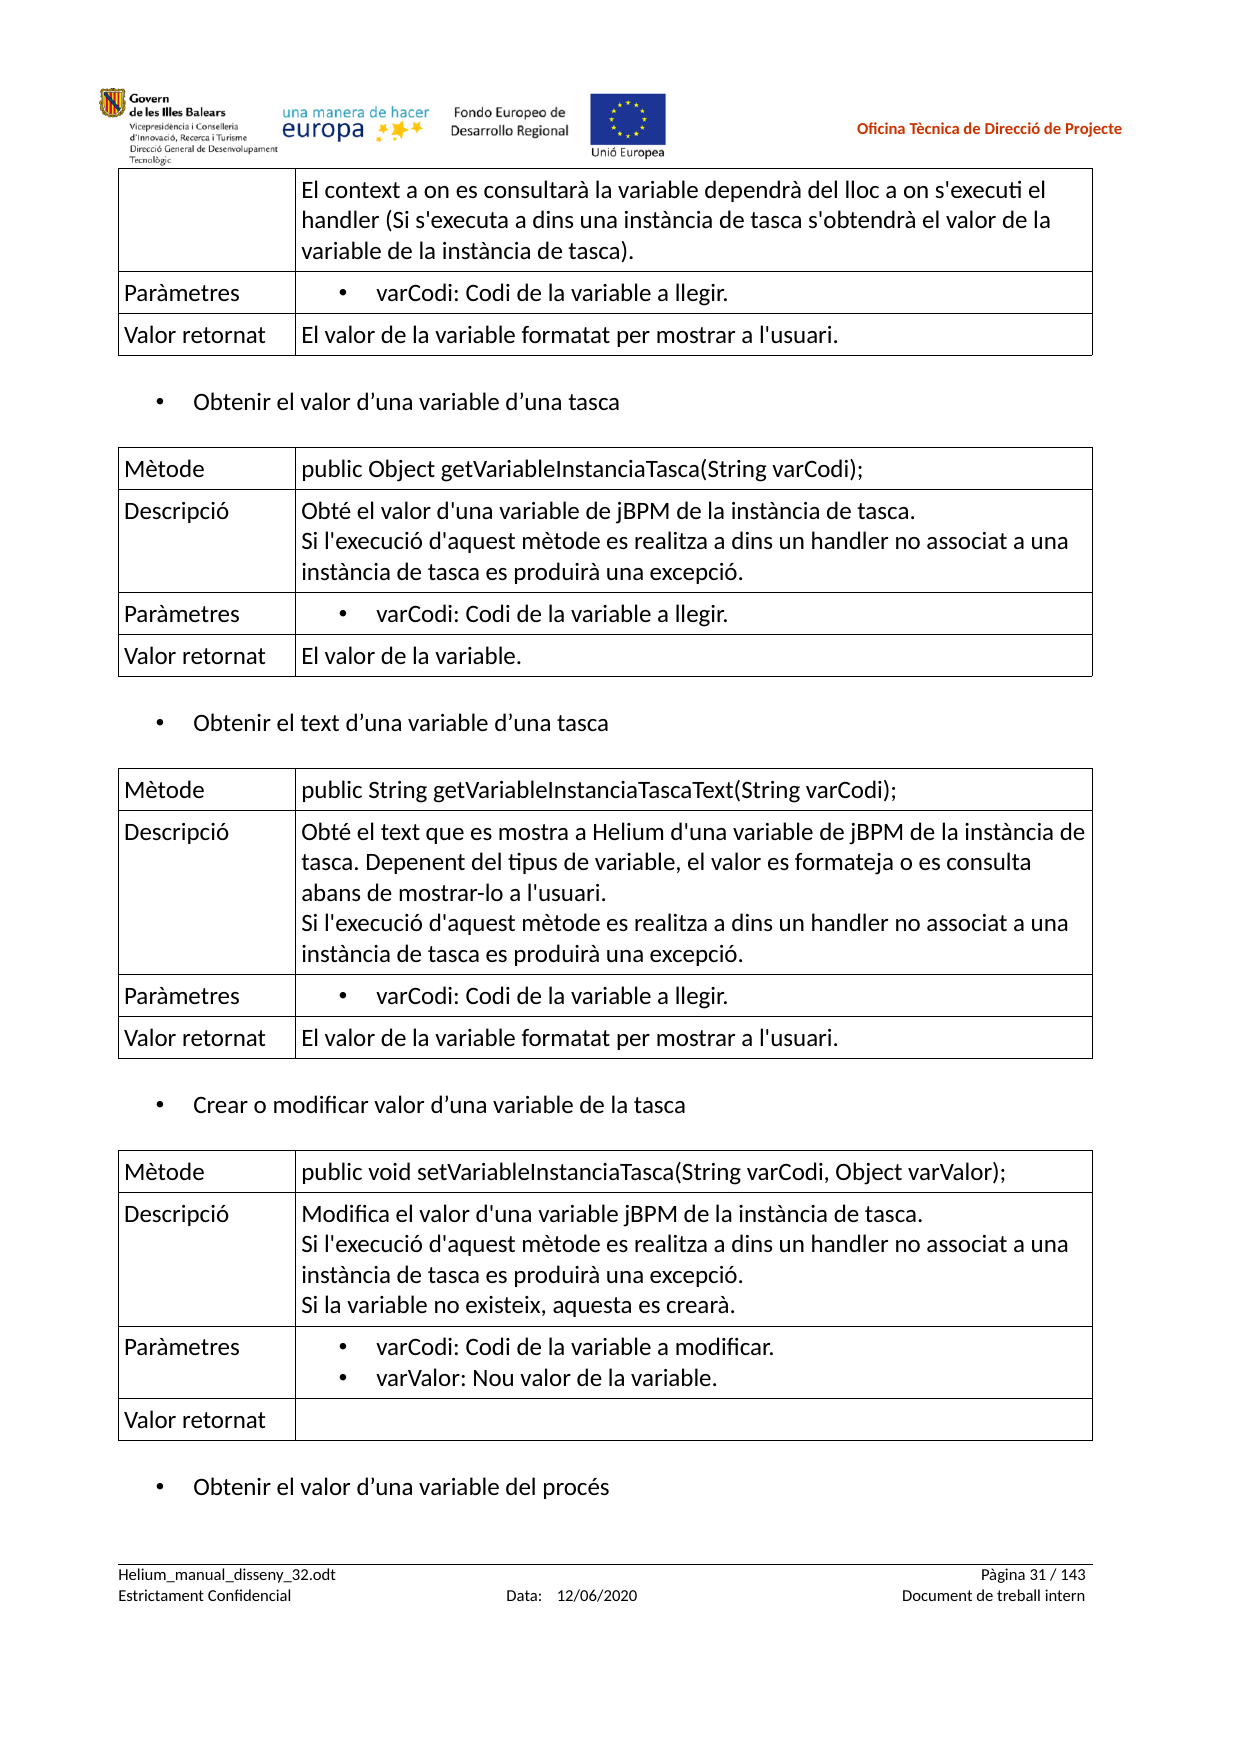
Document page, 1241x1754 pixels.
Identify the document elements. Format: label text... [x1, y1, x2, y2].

table_cell Paràmetres [119, 975, 295, 1016]
table_cell varCodi: Codi de la variable a modificar. varValor: Nou valor de la variable. [296, 1327, 1092, 1398]
table_header Mètode [119, 448, 295, 489]
table_cell Modifica el valor d'una variable jBPM de la instància de tasca. Si l'execució d'aquest mètode es realitza a dins un handler no associat a una instància de tasca es produirà una excepció. Si la variable no existeix, aquesta es crearà. [296, 1193, 1092, 1326]
list Obtenir el text d’una variable d’una tasca [156, 707, 1122, 737]
table_header Mètode [119, 769, 295, 810]
table_cell El valor de la variable. [296, 635, 1092, 676]
table_header public String getVariableInstanciaTascaText(String varCodi); [296, 769, 1092, 810]
table_cell [296, 1399, 1092, 1440]
list Crear o modificar valor d’una variable de la tasca [156, 1089, 1122, 1119]
table_cell varCodi: Codi de la variable a llegir. [296, 272, 1092, 313]
table_cell Obté el text que es mostra a Helium d'una variable de jBPM de la instància de tasca. Depenent del tipus de variable, el valor es formateja o es consulta abans de mostrar-lo a l'usuari. Si l'execució d'aquest mètode es realitza a dins un handler no associat a una instància de tasca es produirà una excepció. [296, 811, 1092, 974]
table_cell El valor de la variable formatat per mostrar a l'usuari. [296, 314, 1092, 355]
table_cell Descripció [119, 490, 295, 592]
table_cell Paràmetres [119, 1327, 295, 1398]
list Obtenir el valor d’una variable d’una tasca [156, 386, 1122, 416]
table_cell Valor retornat [119, 1017, 295, 1058]
table_cell El context a on es consultarà la variable dependrà del lloc a on s'executi el handler (Si s'executa a dins una instància de tasca s'obtendrà el valor de la variable de la instància de tasca). [296, 169, 1092, 271]
table_cell Descripció [119, 1193, 295, 1326]
list Obtenir el valor d’una variable del procés [156, 1471, 1122, 1502]
table_cell Valor retornat [119, 635, 295, 676]
table_header Mètode [119, 1151, 295, 1192]
table_header public Object getVariableInstanciaTasca(String varCodi); [296, 448, 1092, 489]
table_cell [119, 169, 295, 271]
picture [99, 87, 668, 166]
table_cell Obté el valor d'una variable de jBPM de la instància de tasca. Si l'execució d'aquest mètode es realitza a dins un handler no associat a una instància de tasca es produirà una excepció. [296, 490, 1092, 592]
table_cell Paràmetres [119, 272, 295, 313]
table_cell Valor retornat [119, 314, 295, 355]
table_cell El valor de la variable formatat per mostrar a l'usuari. [296, 1017, 1092, 1058]
table_cell Paràmetres [119, 593, 295, 634]
table_cell varCodi: Codi de la variable a llegir. [296, 593, 1092, 634]
table_cell Descripció [119, 811, 295, 974]
table_header public void setVariableInstanciaTasca(String varCodi, Object varValor); [296, 1151, 1092, 1192]
table_cell varCodi: Codi de la variable a llegir. [296, 975, 1092, 1016]
table_cell Valor retornat [119, 1399, 295, 1440]
